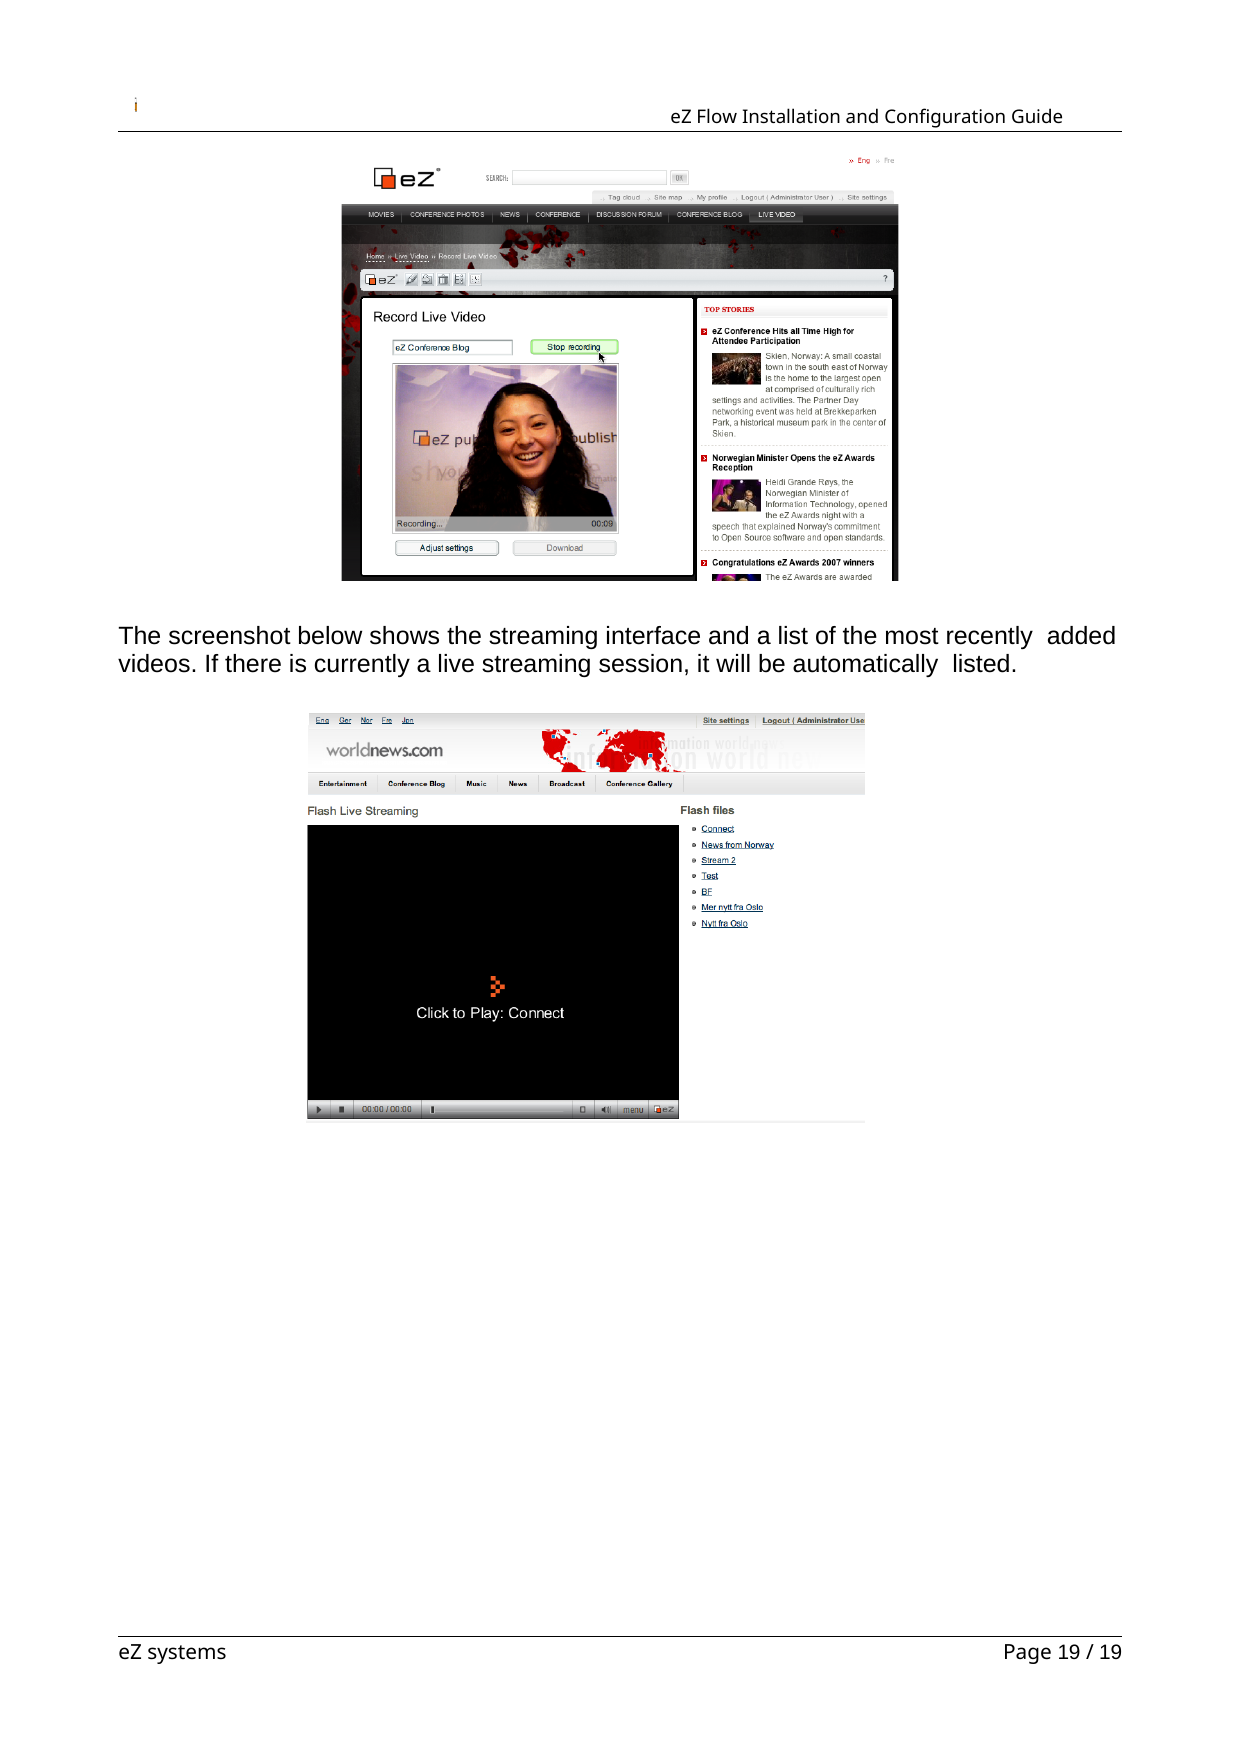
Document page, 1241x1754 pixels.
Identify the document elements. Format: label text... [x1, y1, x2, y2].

picture [341, 157, 899, 581]
picture [305, 713, 865, 1123]
text The screenshot below shows the streaming interface and a list of the most recently added videos. If there is currently a live streaming session, it will be automatically listed. [118, 621, 1122, 677]
